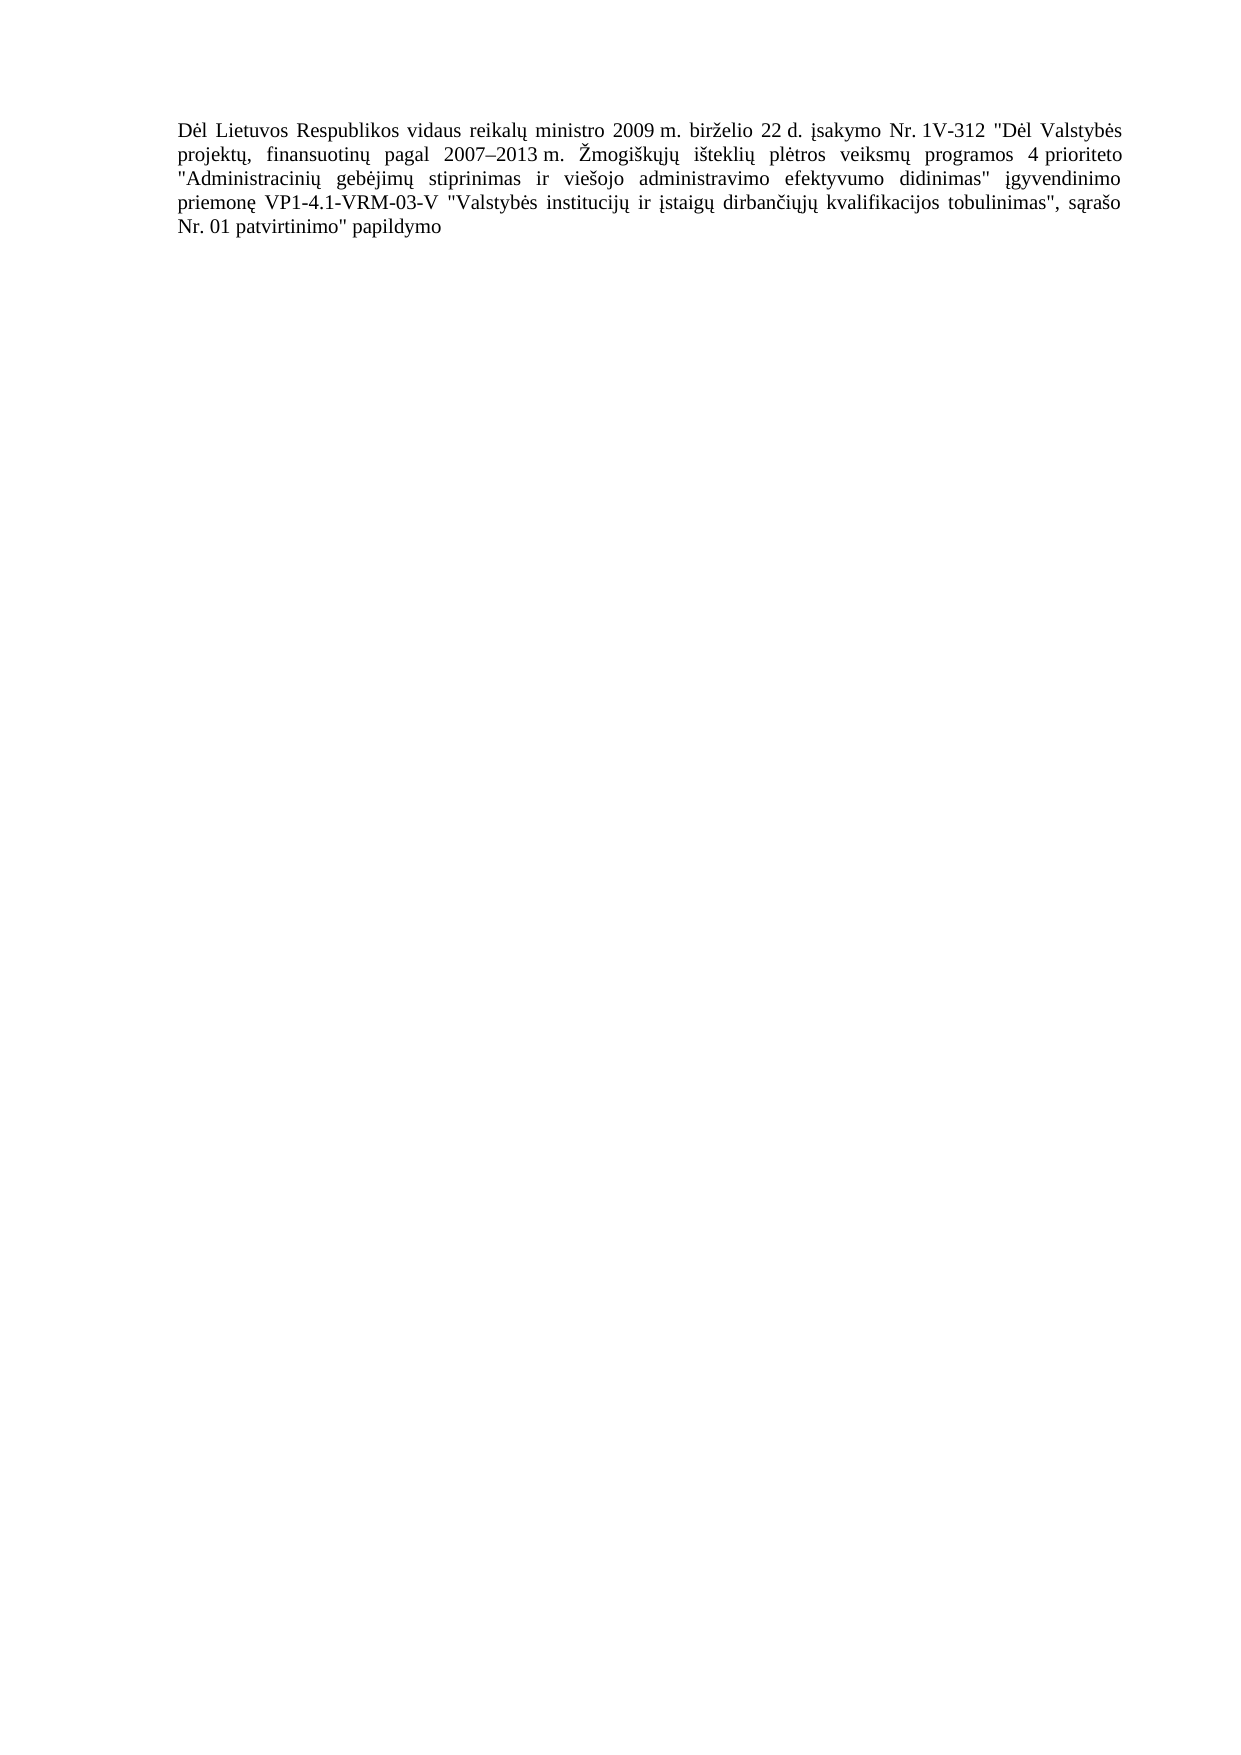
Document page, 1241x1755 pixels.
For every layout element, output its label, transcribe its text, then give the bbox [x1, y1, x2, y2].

text Dėl Lietuvos Respublikos vidaus reikalų ministro 2009 m. birželio 22 d. įsakymo Nr. 1V-312 "Dėl Valstybės projektų, finansuotinų pagal 2007–2013 m. Žmogiškųjų išteklių plėtros veiksmų programos 4 prioriteto "Administracinių gebėjimų stiprinimas ir viešojo administravimo efektyvumo didinimas" įgyvendinimo priemonę VP1-4.1-VRM-03-V "Valstybės institucijų ir įstaigų dirbančiųjų kvalifikacijos tobulinimas", sąrašo Nr. 01 patvirtinimo" papildymo [177, 118, 1122, 238]
